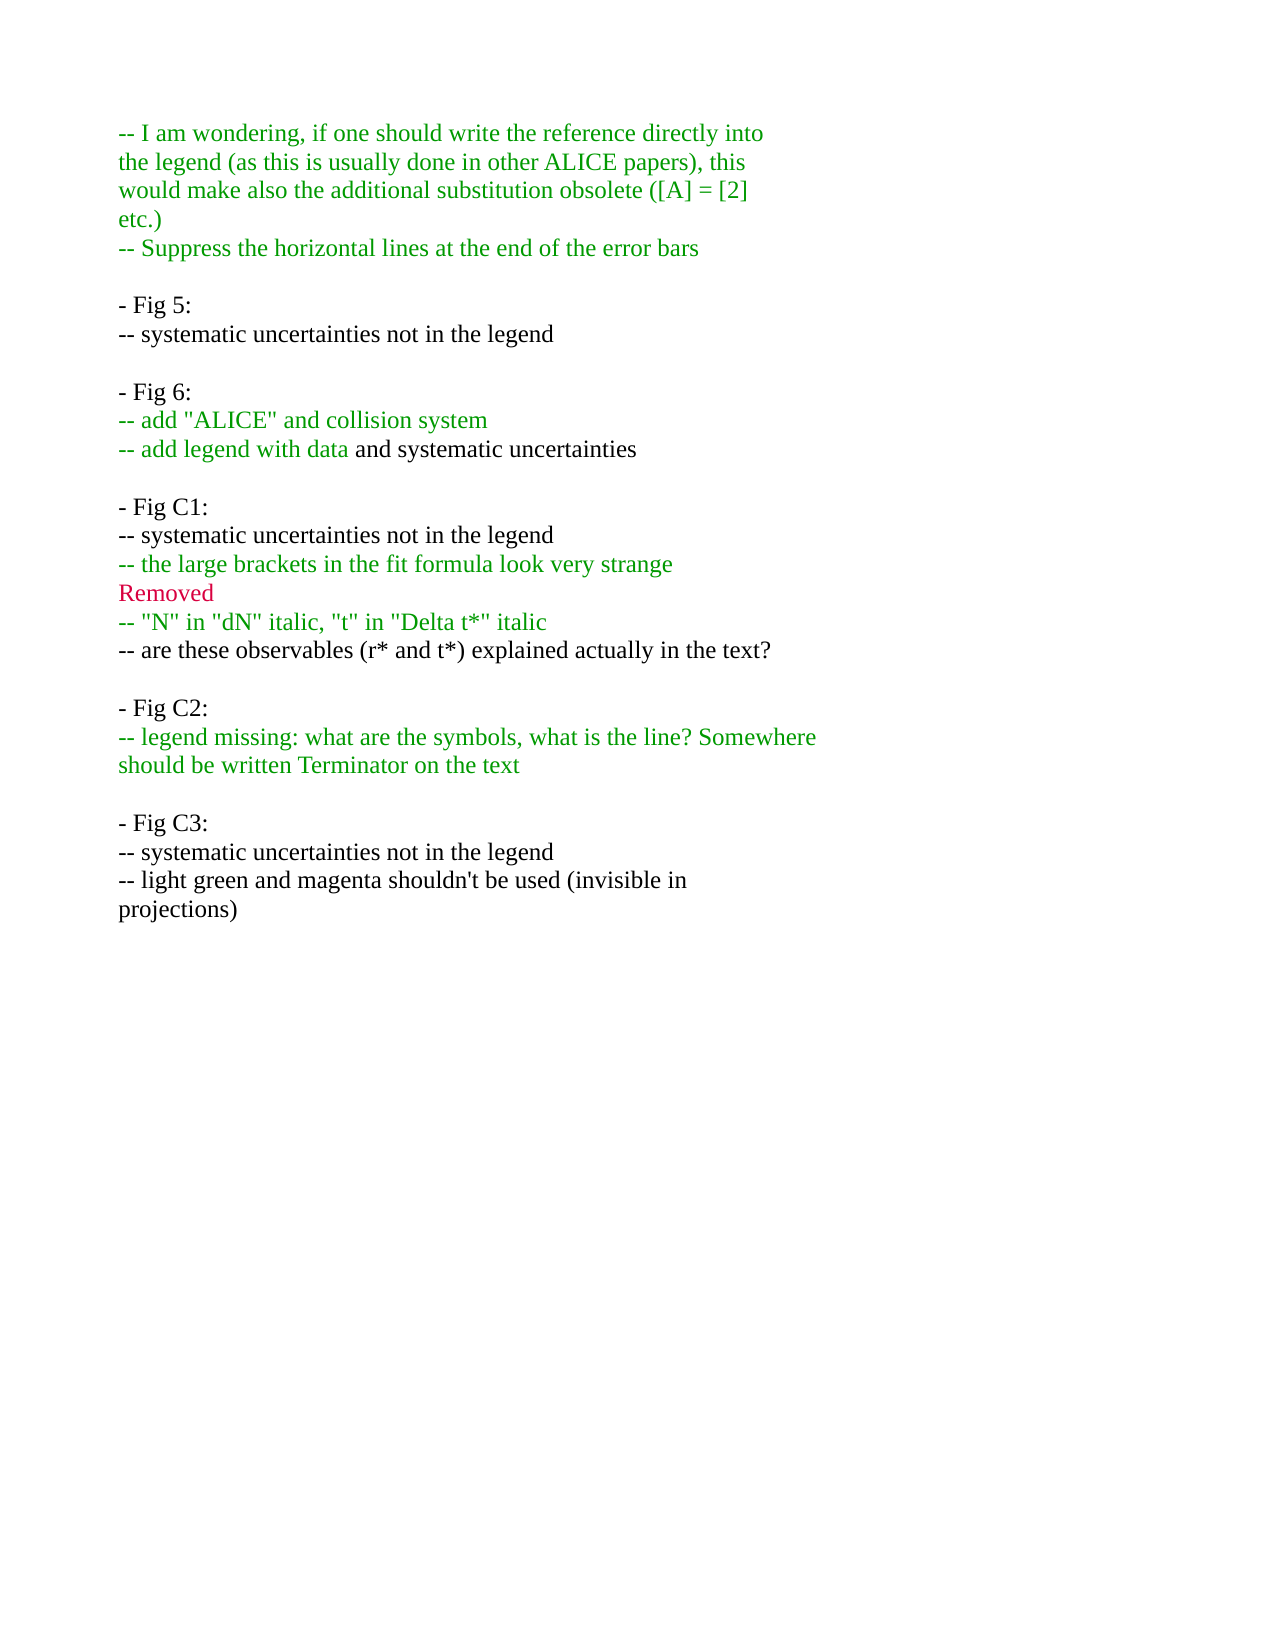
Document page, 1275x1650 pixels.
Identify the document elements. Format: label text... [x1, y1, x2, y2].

text - Fig C3: [118, 808, 1157, 837]
text the legend (as this is usually done in other ALICE papers), this [118, 147, 1157, 176]
text -- I am wondering, if one should write the reference directly into [118, 118, 1157, 147]
text - Fig C2: [118, 693, 1157, 722]
text -- systematic uncertainties not in the legend [118, 319, 1157, 348]
text -- systematic uncertainties not in the legend [118, 837, 1157, 866]
text - Fig 5: [118, 291, 1157, 319]
text would make also the additional substitution obsolete ([A] = [2] [118, 176, 1157, 204]
text -- "N" in "dN" italic, "t" in "Delta t*" italic [118, 607, 1157, 636]
text -- add legend with data and systematic uncertainties [118, 434, 1157, 463]
text -- systematic uncertainties not in the legend [118, 521, 1157, 549]
text Removed [118, 578, 1157, 607]
text -- the large brackets in the fit formula look very strange [118, 549, 1157, 578]
text etc.) [118, 204, 1157, 233]
text -- are these observables (r* and t*) explained actually in the text? [118, 636, 1157, 664]
text projections) [118, 894, 1157, 923]
text -- add "ALICE" and collision system [118, 406, 1157, 434]
text -- light green and magenta shouldn't be used (invisible in [118, 866, 1157, 894]
text -- Suppress the horizontal lines at the end of the error bars [118, 233, 1157, 262]
text - Fig 6: [118, 377, 1157, 406]
text - Fig C1: [118, 492, 1157, 521]
text -- legend missing: what are the symbols, what is the line? Somewhere [118, 722, 1157, 751]
text should be written Terminator on the text [118, 751, 1157, 779]
